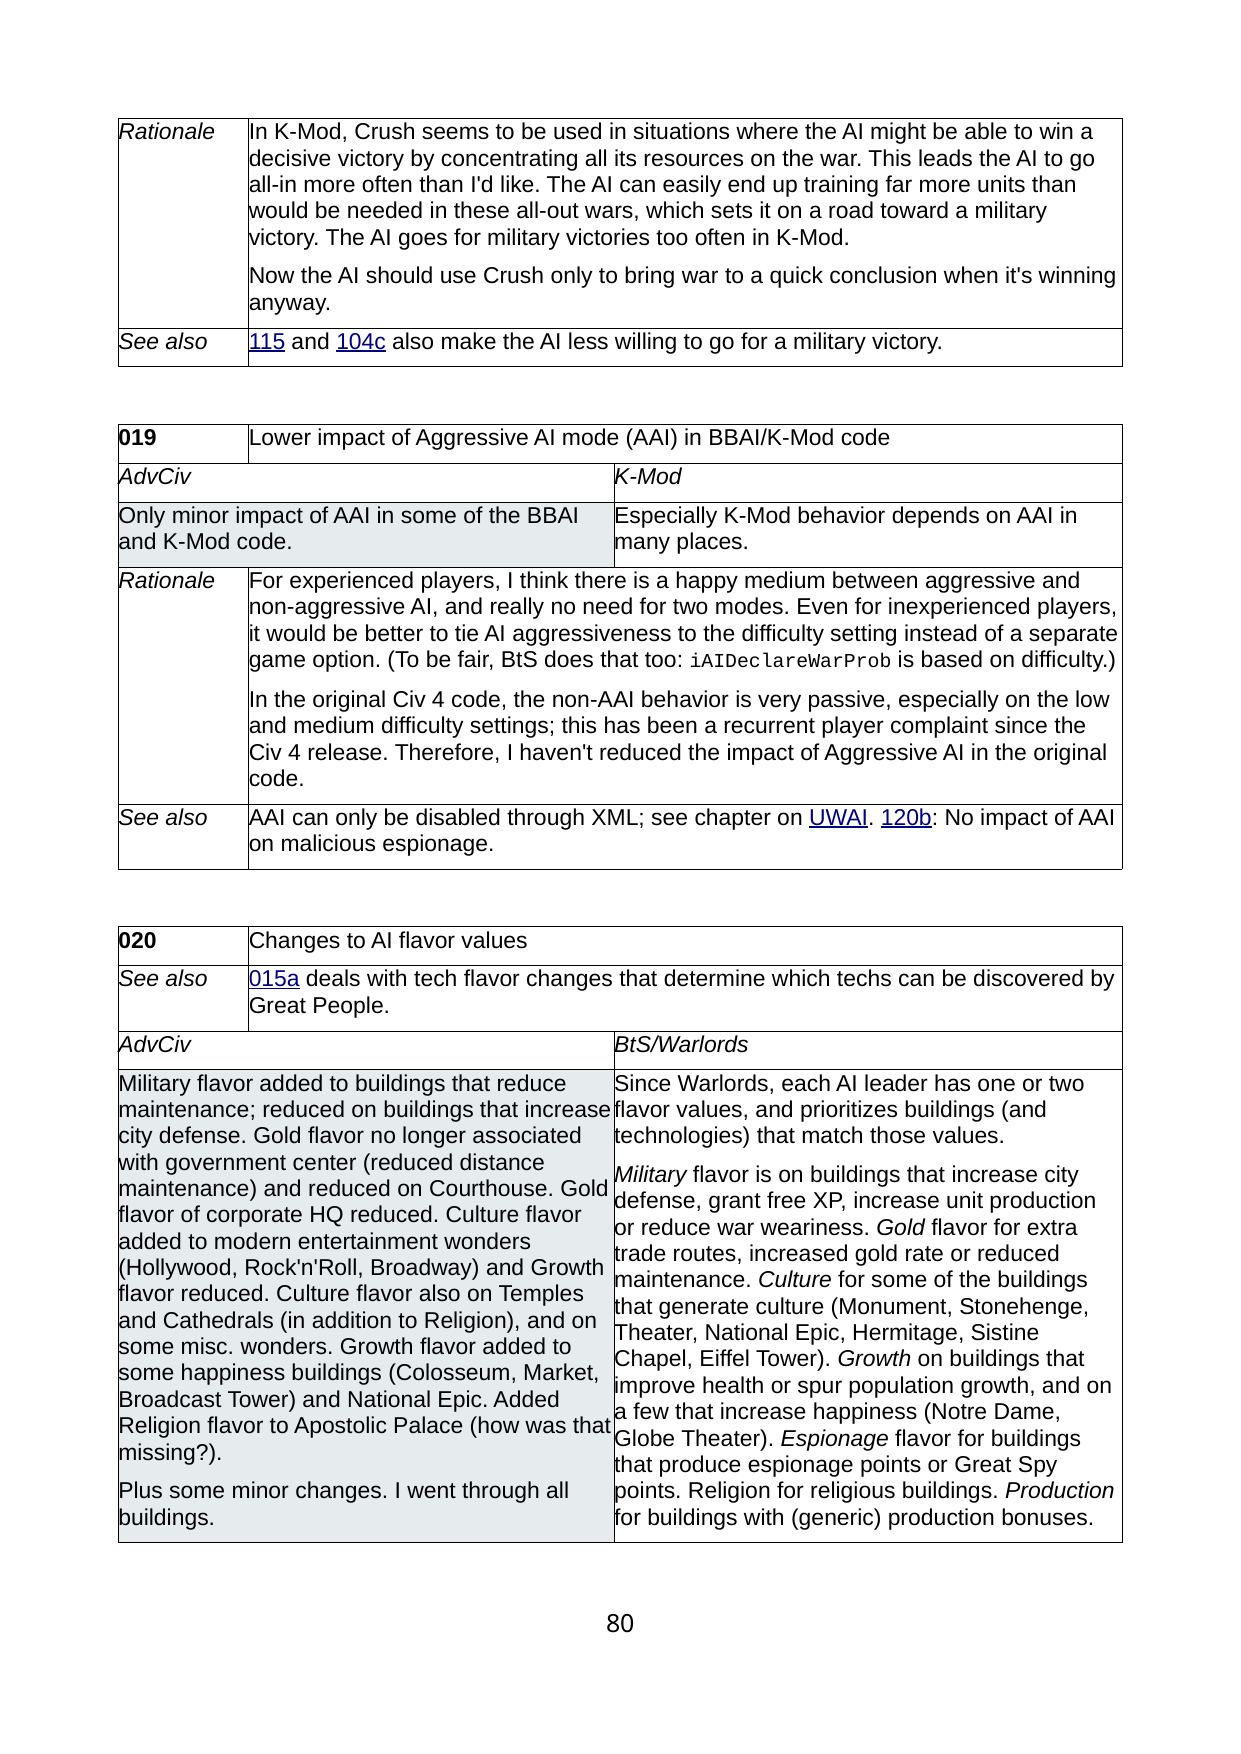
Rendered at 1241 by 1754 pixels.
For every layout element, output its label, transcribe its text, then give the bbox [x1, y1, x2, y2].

table_cell Rationale [119, 568, 248, 804]
table_cell AdvCiv [119, 464, 614, 502]
table_cell In K-Mod, Crush seems to be used in situations where the AI might be able to win a decisive victory by concentrating all its resources on the war. This leads the AI to go all-in more often than I'd like. The AI can easily end up training far more units than would be needed in these all-out wars, which sets it on a road toward a military victory. The AI goes for military victories too often in K-Mod. Now the AI should use Crush only to bring war to a quick conclusion when it's winning anyway. [249, 119, 1122, 327]
table_cell AdvCiv [119, 1032, 614, 1069]
table_header 019 [119, 425, 248, 463]
table_cell Especially K-Mod behavior depends on AAI in many places. [615, 503, 1122, 567]
table_header Lower impact of Aggressive AI mode (AAI) in BBAI/K-Mod code [249, 425, 1122, 463]
table_cell See also [119, 329, 248, 366]
table_cell 115 and 104c also make the AI less willing to go for a military victory. [249, 329, 1122, 366]
table_cell K-Mod [615, 464, 1122, 502]
table_cell BtS/Warlords [615, 1032, 1122, 1069]
table_header 020 [119, 927, 248, 965]
table_cell Rationale [119, 119, 248, 327]
table_cell See also [119, 966, 248, 1031]
table_cell Military flavor added to buildings that reduce maintenance; reduced on buildings that increase city defense. Gold flavor no longer associated with government center (reduced distance maintenance) and reduced on Courthouse. Gold flavor of corporate HQ reduced. Culture flavor added to modern entertainment wonders (Hollywood, Rock'n'Roll, Broadway) and Growth flavor reduced. Culture flavor also on Temples and Cathedrals (in addition to Religion), and on some misc. wonders. Growth flavor added to some happiness buildings (Colosseum, Market, Broadcast Tower) and National Epic. Added Religion flavor to Apostolic Palace (how was that missing?). Plus some minor changes. I went through all buildings. [119, 1070, 614, 1542]
table_cell See also [119, 805, 248, 869]
table_cell 015a deals with tech flavor changes that determine which techs can be discovered by Great People. [249, 966, 1122, 1031]
table_cell AAI can only be disabled through XML; see chapter on UWAI. 120b: No impact of AAI on malicious espionage. [249, 805, 1122, 869]
table_header Changes to AI flavor values [249, 927, 1122, 965]
table_cell Only minor impact of AAI in some of the BBAI and K-Mod code. [119, 503, 614, 567]
table_cell For experienced players, I think there is a happy medium between aggressive and non-aggressive AI, and really no need for two modes. Even for inexperienced players, it would be better to tie AI aggressiveness to the difficulty setting instead of a separate game option. (To be fair, BtS does that too: iAIDeclareWarProb is based on difficulty.) In the original Civ 4 code, the non-AAI behavior is very passive, especially on the low and medium difficulty settings; this has been a recurrent player complaint since the Civ 4 release. Therefore, I haven't reduced the impact of Aggressive AI in the original code. [249, 568, 1122, 804]
table_cell Since Warlords, each AI leader has one or two flavor values, and prioritizes buildings (and technologies) that match those values. Military flavor is on buildings that increase city defense, grant free XP, increase unit production or reduce war weariness. Gold flavor for extra trade routes, increased gold rate or reduced maintenance. Culture for some of the buildings that generate culture (Monument, Stonehenge, Theater, National Epic, Hermitage, Sistine Chapel, Eiffel Tower). Growth on buildings that improve health or spur population growth, and on a few that increase happiness (Notre Dame, Globe Theater). Espionage flavor for buildings that produce espionage points or Great Spy points. Religion for religious buildings. Production for buildings with (generic) production bonuses. [615, 1070, 1122, 1542]
